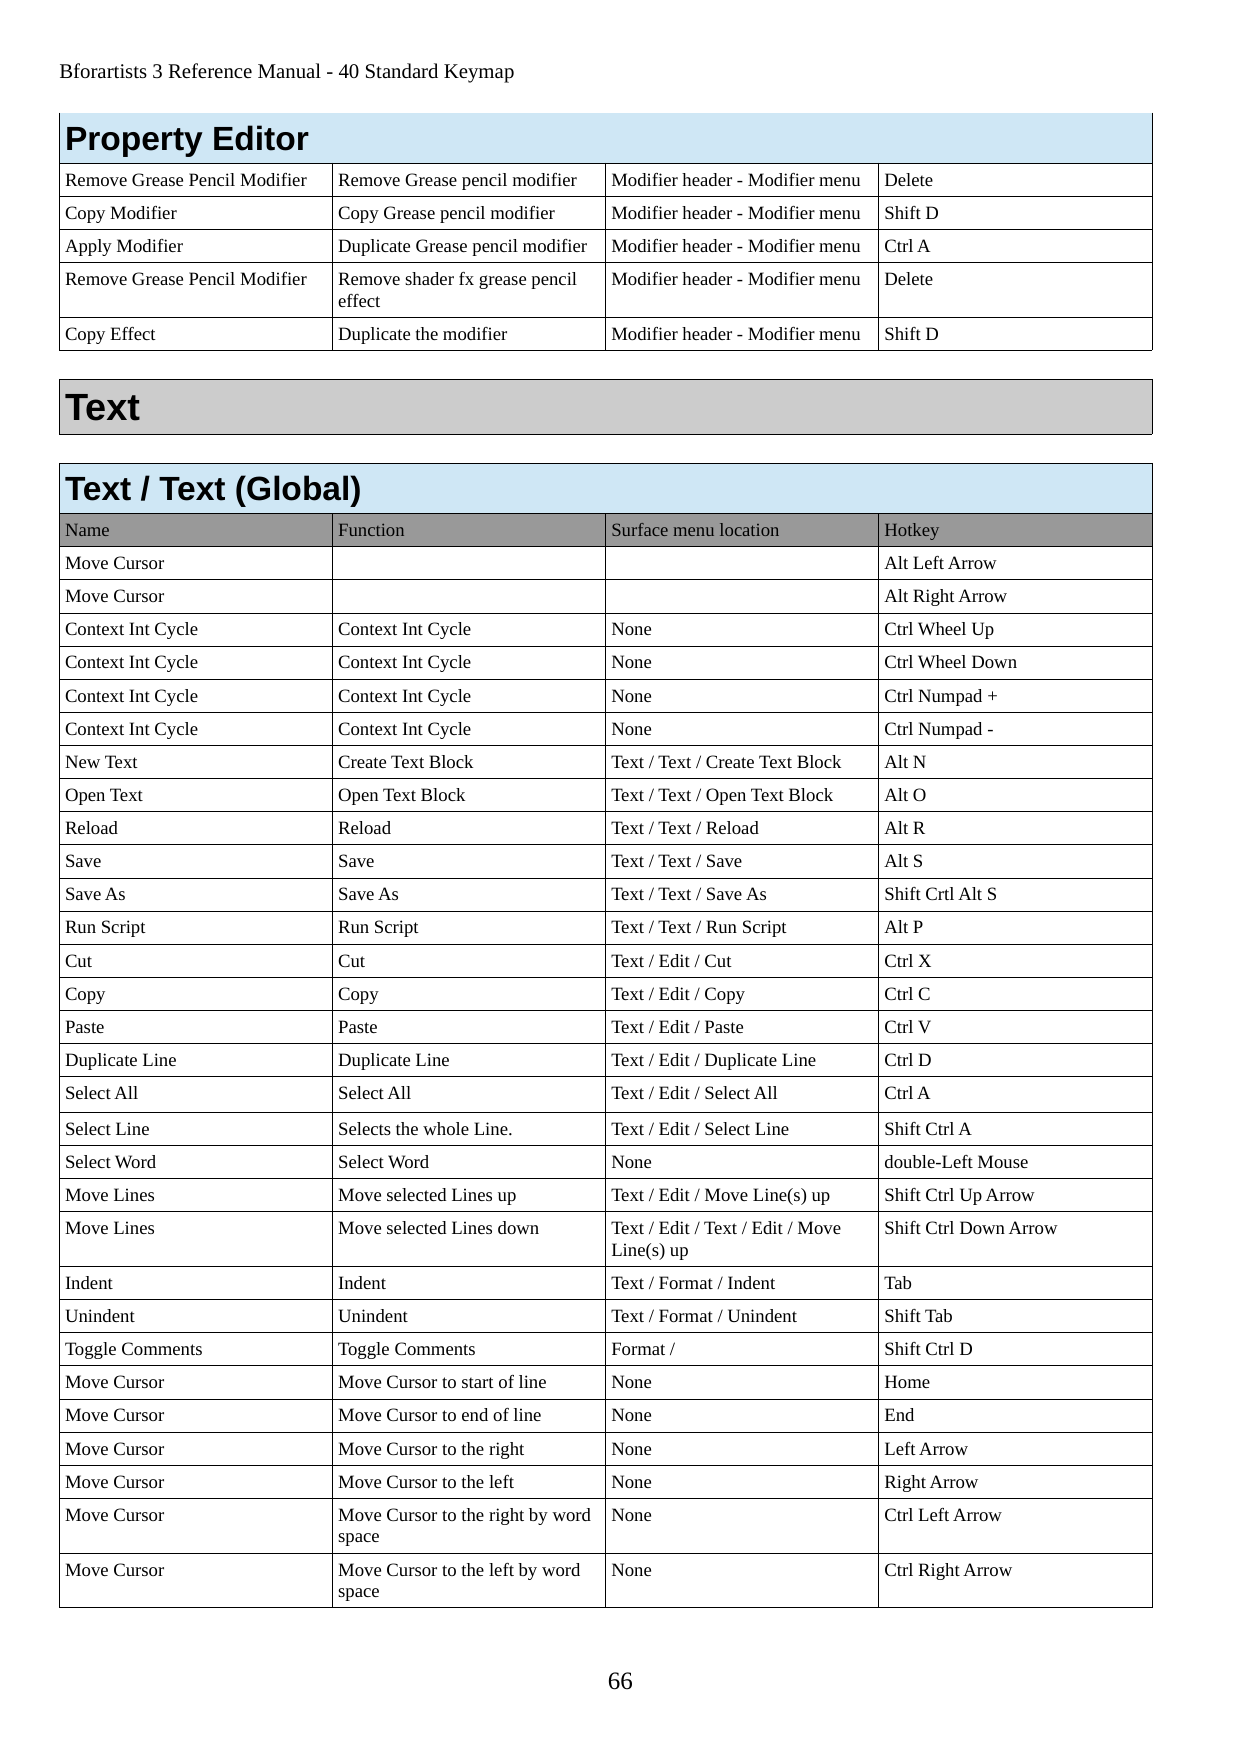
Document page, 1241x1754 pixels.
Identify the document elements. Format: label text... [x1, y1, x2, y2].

table_cell Ctrl Left Arrow [879, 1499, 1152, 1553]
table_cell Move Cursor [60, 1400, 332, 1432]
table_cell Indent [60, 1267, 332, 1299]
table_cell Text / Edit / Cut [606, 945, 878, 977]
table_cell None [606, 1366, 878, 1398]
table_cell Select Line [60, 1113, 332, 1145]
table_cell Context Int Cycle [60, 647, 332, 679]
table_cell Move Cursor [60, 1466, 332, 1498]
table_cell Move Cursor to the right by word space [333, 1499, 605, 1553]
table_cell Modifier header - Modifier menu [606, 164, 878, 196]
table_cell Duplicate the modifier [333, 318, 605, 350]
table_cell None [606, 1146, 878, 1178]
table_cell Text / Edit / Copy [606, 978, 878, 1010]
table_cell None [606, 680, 878, 712]
table_cell Unindent [60, 1300, 332, 1332]
table_cell Select Word [60, 1146, 332, 1178]
table_cell Move Cursor to the right [333, 1433, 605, 1465]
table_cell Text / Text / Reload [606, 812, 878, 844]
table_cell Move Cursor [60, 1433, 332, 1465]
table_cell Paste [60, 1011, 332, 1043]
table_cell Shift Tab [879, 1300, 1152, 1332]
table_cell Tab [879, 1267, 1152, 1299]
table_cell Selects the whole Line. [333, 1113, 605, 1145]
table_cell End [879, 1400, 1152, 1432]
table_cell None [606, 713, 878, 745]
table_cell Ctrl Numpad - [879, 713, 1152, 745]
table_cell Ctrl C [879, 978, 1152, 1010]
table_cell [606, 547, 878, 579]
table_cell Move Cursor to end of line [333, 1400, 605, 1432]
table_cell Copy Effect [60, 318, 332, 350]
table_cell Alt Right Arrow [879, 580, 1152, 612]
table_cell None [606, 1400, 878, 1432]
table_cell Open Text [60, 779, 332, 811]
table_cell Context Int Cycle [60, 614, 332, 646]
table_cell Context Int Cycle [60, 713, 332, 745]
table_cell Surface menu location [606, 514, 878, 546]
table_cell Function [333, 514, 605, 546]
table_cell None [606, 1466, 878, 1498]
table_cell Remove Grease Pencil Modifier [60, 164, 332, 196]
table_cell Alt P [879, 912, 1152, 944]
table_cell Context Int Cycle [333, 680, 605, 712]
table_cell Save As [333, 879, 605, 911]
table_cell Move selected Lines down [333, 1212, 605, 1266]
table_cell Toggle Comments [60, 1333, 332, 1365]
table_cell Move Cursor [60, 1554, 332, 1607]
table_cell Format / [606, 1333, 878, 1365]
table_cell Delete [879, 164, 1152, 196]
table_cell Alt Left Arrow [879, 547, 1152, 579]
table_cell Ctrl Numpad + [879, 680, 1152, 712]
table_cell Ctrl Wheel Up [879, 614, 1152, 646]
table_cell Text / Edit / Paste [606, 1011, 878, 1043]
table_cell Ctrl A [879, 230, 1152, 262]
table_cell Modifier header - Modifier menu [606, 318, 878, 350]
table_cell double-Left Mouse [879, 1146, 1152, 1178]
table_cell Text / Format / Indent [606, 1267, 878, 1299]
table_cell Context Int Cycle [60, 680, 332, 712]
table_cell Reload [60, 812, 332, 844]
table_cell [606, 580, 878, 612]
table_cell Toggle Comments [333, 1333, 605, 1365]
table_cell Indent [333, 1267, 605, 1299]
table_cell Move Cursor to the left [333, 1466, 605, 1498]
table_cell Duplicate Line [60, 1044, 332, 1076]
table_cell Save [333, 845, 605, 877]
table_cell Modifier header - Modifier menu [606, 230, 878, 262]
table_cell Delete [879, 263, 1152, 317]
table_cell Alt S [879, 845, 1152, 877]
table_cell Shift D [879, 197, 1152, 229]
table_cell Copy Modifier [60, 197, 332, 229]
table_cell Copy [333, 978, 605, 1010]
table_header Property Editor [60, 113, 1152, 163]
table_cell Text / Format / Unindent [606, 1300, 878, 1332]
table_cell Move Cursor [60, 1499, 332, 1553]
table_cell Text / Edit / Select All [606, 1077, 878, 1112]
table_cell Duplicate Line [333, 1044, 605, 1076]
table_cell Text / Text / Run Script [606, 912, 878, 944]
table_cell Open Text Block [333, 779, 605, 811]
table_cell Hotkey [879, 514, 1152, 546]
table_cell Run Script [60, 912, 332, 944]
table_cell Text / Edit / Select Line [606, 1113, 878, 1145]
table_cell Left Arrow [879, 1433, 1152, 1465]
table_cell None [606, 1433, 878, 1465]
table_cell Move Cursor to the left by word space [333, 1554, 605, 1607]
table_cell Alt O [879, 779, 1152, 811]
table_cell Ctrl V [879, 1011, 1152, 1043]
table_cell Alt R [879, 812, 1152, 844]
table_header Text / Text (Global) [60, 464, 1152, 513]
table_cell Ctrl D [879, 1044, 1152, 1076]
table_cell Context Int Cycle [333, 614, 605, 646]
table_cell Select All [60, 1077, 332, 1112]
table_cell Save As [60, 879, 332, 911]
table_cell Text / Text / Open Text Block [606, 779, 878, 811]
table_cell Text / Text / Save [606, 845, 878, 877]
table_cell Remove Grease Pencil Modifier [60, 263, 332, 317]
table_cell Select All [333, 1077, 605, 1112]
table_cell Save [60, 845, 332, 877]
table_cell Move Lines [60, 1212, 332, 1266]
table_cell Modifier header - Modifier menu [606, 263, 878, 317]
table_cell Paste [333, 1011, 605, 1043]
table_cell Shift Ctrl Down Arrow [879, 1212, 1152, 1266]
table_cell Move selected Lines up [333, 1179, 605, 1211]
table_cell Unindent [333, 1300, 605, 1332]
table_cell Copy Grease pencil modifier [333, 197, 605, 229]
table_cell New Text [60, 746, 332, 778]
table_cell Text / Edit / Duplicate Line [606, 1044, 878, 1076]
table_cell Context Int Cycle [333, 713, 605, 745]
table_cell None [606, 1499, 878, 1553]
table_cell Cut [333, 945, 605, 977]
table_cell Apply Modifier [60, 230, 332, 262]
table_cell Right Arrow [879, 1466, 1152, 1498]
table_cell Modifier header - Modifier menu [606, 197, 878, 229]
table_cell Remove Grease pencil modifier [333, 164, 605, 196]
table_cell Select Word [333, 1146, 605, 1178]
table_cell Cut [60, 945, 332, 977]
table_cell Move Cursor to start of line [333, 1366, 605, 1398]
table_cell Text / Text / Save As [606, 879, 878, 911]
table_cell None [606, 647, 878, 679]
table_cell Remove shader fx grease pencil effect [333, 263, 605, 317]
table_cell Shift Ctrl Up Arrow [879, 1179, 1152, 1211]
table_cell Ctrl A [879, 1077, 1152, 1112]
table_cell Reload [333, 812, 605, 844]
table_cell Move Cursor [60, 580, 332, 612]
table_cell Name [60, 514, 332, 546]
table_cell None [606, 1554, 878, 1607]
table_cell Ctrl Wheel Down [879, 647, 1152, 679]
table_cell Ctrl X [879, 945, 1152, 977]
table_cell Create Text Block [333, 746, 605, 778]
table_cell Shift Crtl Alt S [879, 879, 1152, 911]
table_cell Move Lines [60, 1179, 332, 1211]
table_cell Duplicate Grease pencil modifier [333, 230, 605, 262]
table_cell Context Int Cycle [333, 647, 605, 679]
table_cell None [606, 614, 878, 646]
table_cell Run Script [333, 912, 605, 944]
table_cell Shift Ctrl D [879, 1333, 1152, 1365]
table_cell Shift Ctrl A [879, 1113, 1152, 1145]
table_cell Shift D [879, 318, 1152, 350]
table_header Text [60, 380, 1152, 434]
table_cell Copy [60, 978, 332, 1010]
table_cell [333, 547, 605, 579]
table_cell Alt N [879, 746, 1152, 778]
table_cell Ctrl Right Arrow [879, 1554, 1152, 1607]
table_cell [333, 580, 605, 612]
table_cell Text / Edit / Text / Edit / Move Line(s) up [606, 1212, 878, 1266]
table_cell Text / Text / Create Text Block [606, 746, 878, 778]
table_cell Home [879, 1366, 1152, 1398]
table_cell Text / Edit / Move Line(s) up [606, 1179, 878, 1211]
table_cell Move Cursor [60, 1366, 332, 1398]
table_cell Move Cursor [60, 547, 332, 579]
